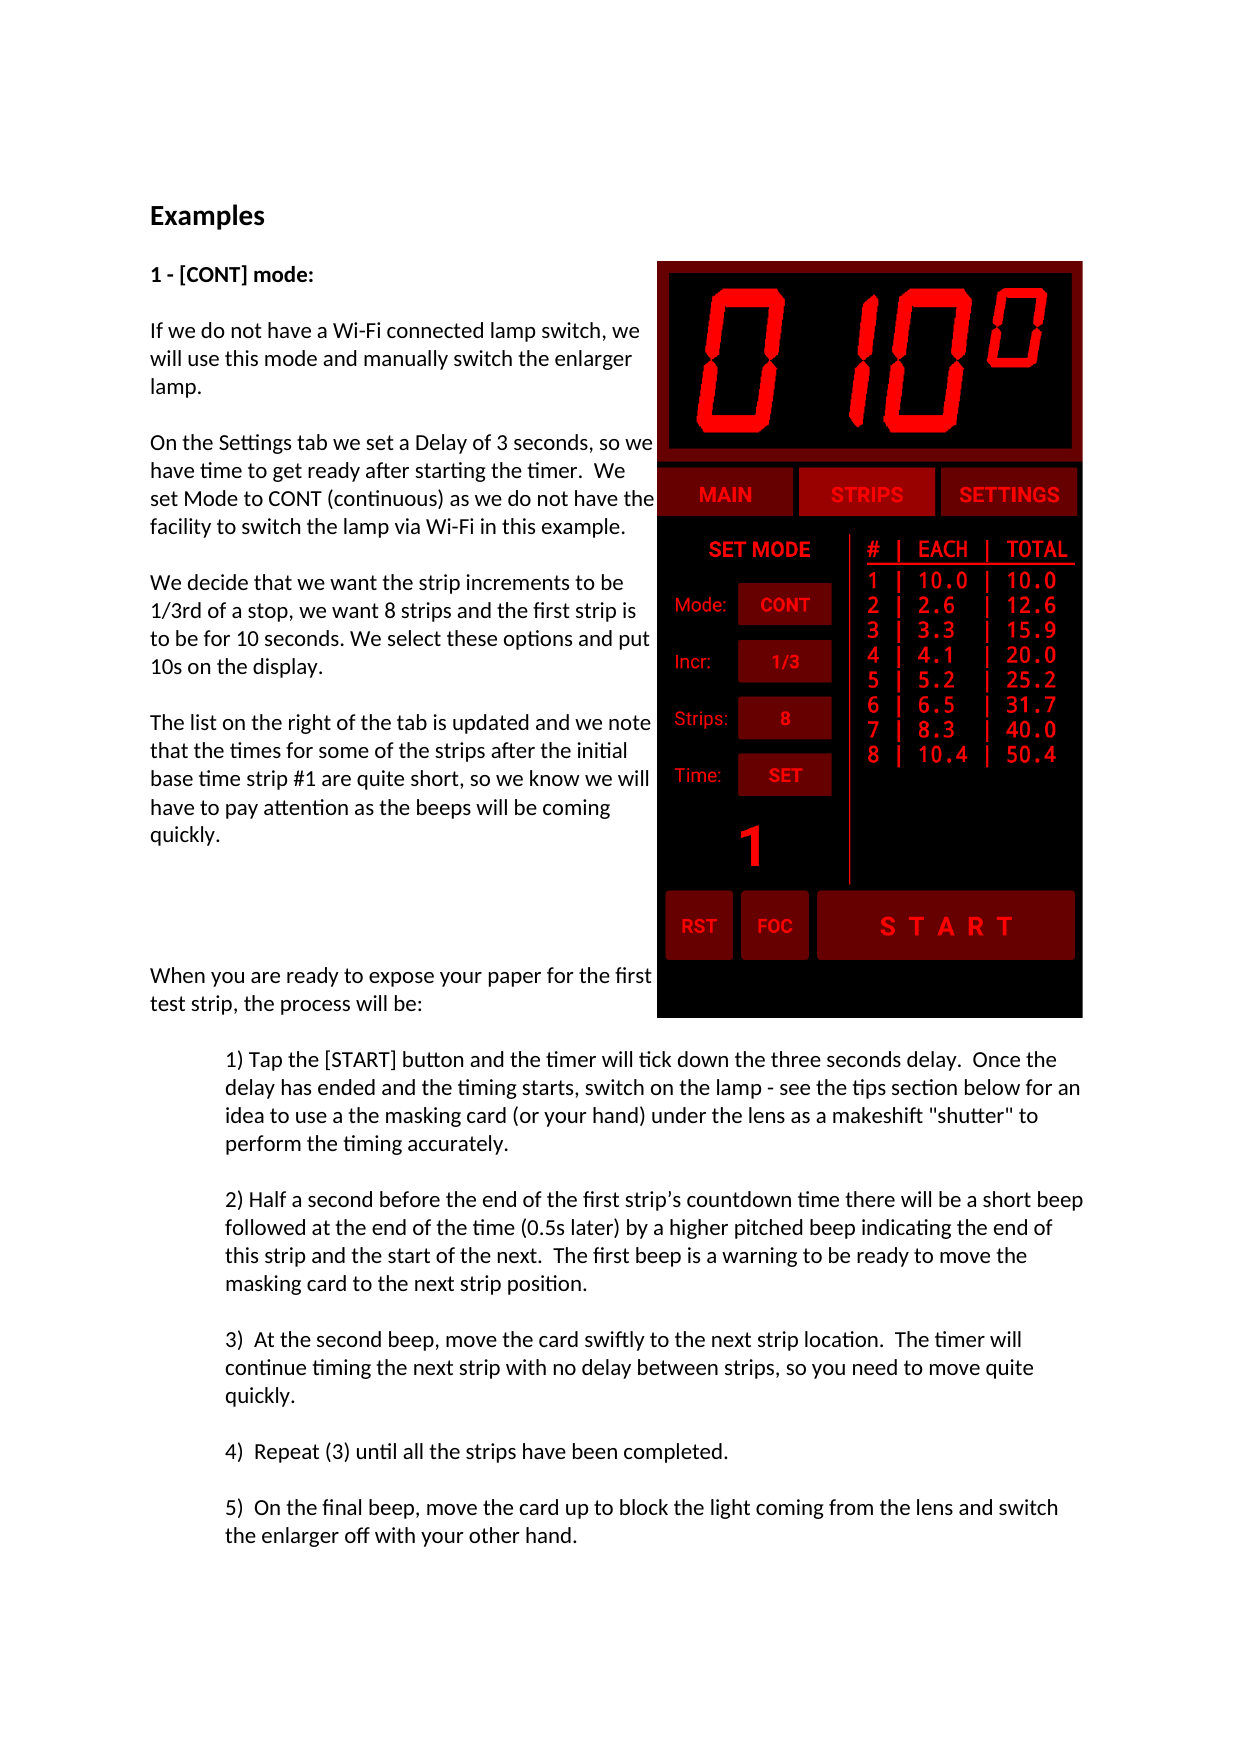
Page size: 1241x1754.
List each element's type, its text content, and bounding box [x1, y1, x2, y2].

text We decide that we want the strip increments to be 1/3rd of a stop, we want 8 strips and the first strip is to be for 10 seconds. We select these options and put 10s on the display. [150, 568, 657, 681]
text On the Settings tab we set a Delay of 3 seconds, so we have time to get ready after starting the timer. We set Mode to CONT (continuous) as we do not have the facility to switch the lamp via Wi-Fi in this example. [150, 428, 657, 540]
text 2) Half a second before the end of the first strip’s countdown time there will be a short beep followed at the end of the time (0.5s later) by a higher pitched beep indicating the end of this strip and the start of the next. The first beep is a warning to be ready to move the masking card to the next strip position. [225, 1185, 1090, 1297]
text 4) Repeat (3) until all the strips have been completed. [225, 1437, 1090, 1465]
text Examples [150, 197, 1090, 232]
text If we do not have a Wi-Fi connected lamp switch, we will use this mode and manually switch the enlarger lamp. [150, 316, 657, 400]
text 1 - [CONT] mode: [150, 260, 1090, 288]
text 5) On the final beep, move the card up to block the light coming from the lens and switch the enlarger off with your other hand. [225, 1493, 1090, 1549]
text 1) Tap the [START] button and the timer will tick down the three seconds delay. Once the delay has ended and the timing starts, switch on the lamp - see the tips section below for an idea to use a the masking card (or your hand) under the lens as a makeshift "shutter" to perform the timing accurately. [225, 1045, 1090, 1157]
text When you are ready to expose your paper for the first test strip, the process will be: [150, 961, 657, 1017]
text 3) At the second beep, move the card swiftly to the next strip location. The timer will continue timing the next strip with no delay between strips, so you need to move quite quickly. [225, 1325, 1090, 1409]
text The list on the right of the tab is updated and we note that the times for some of the strips after the initial base time strip #1 are quite short, so we know we will have to pay attention as the beeps will be coming quickly. [150, 708, 657, 849]
